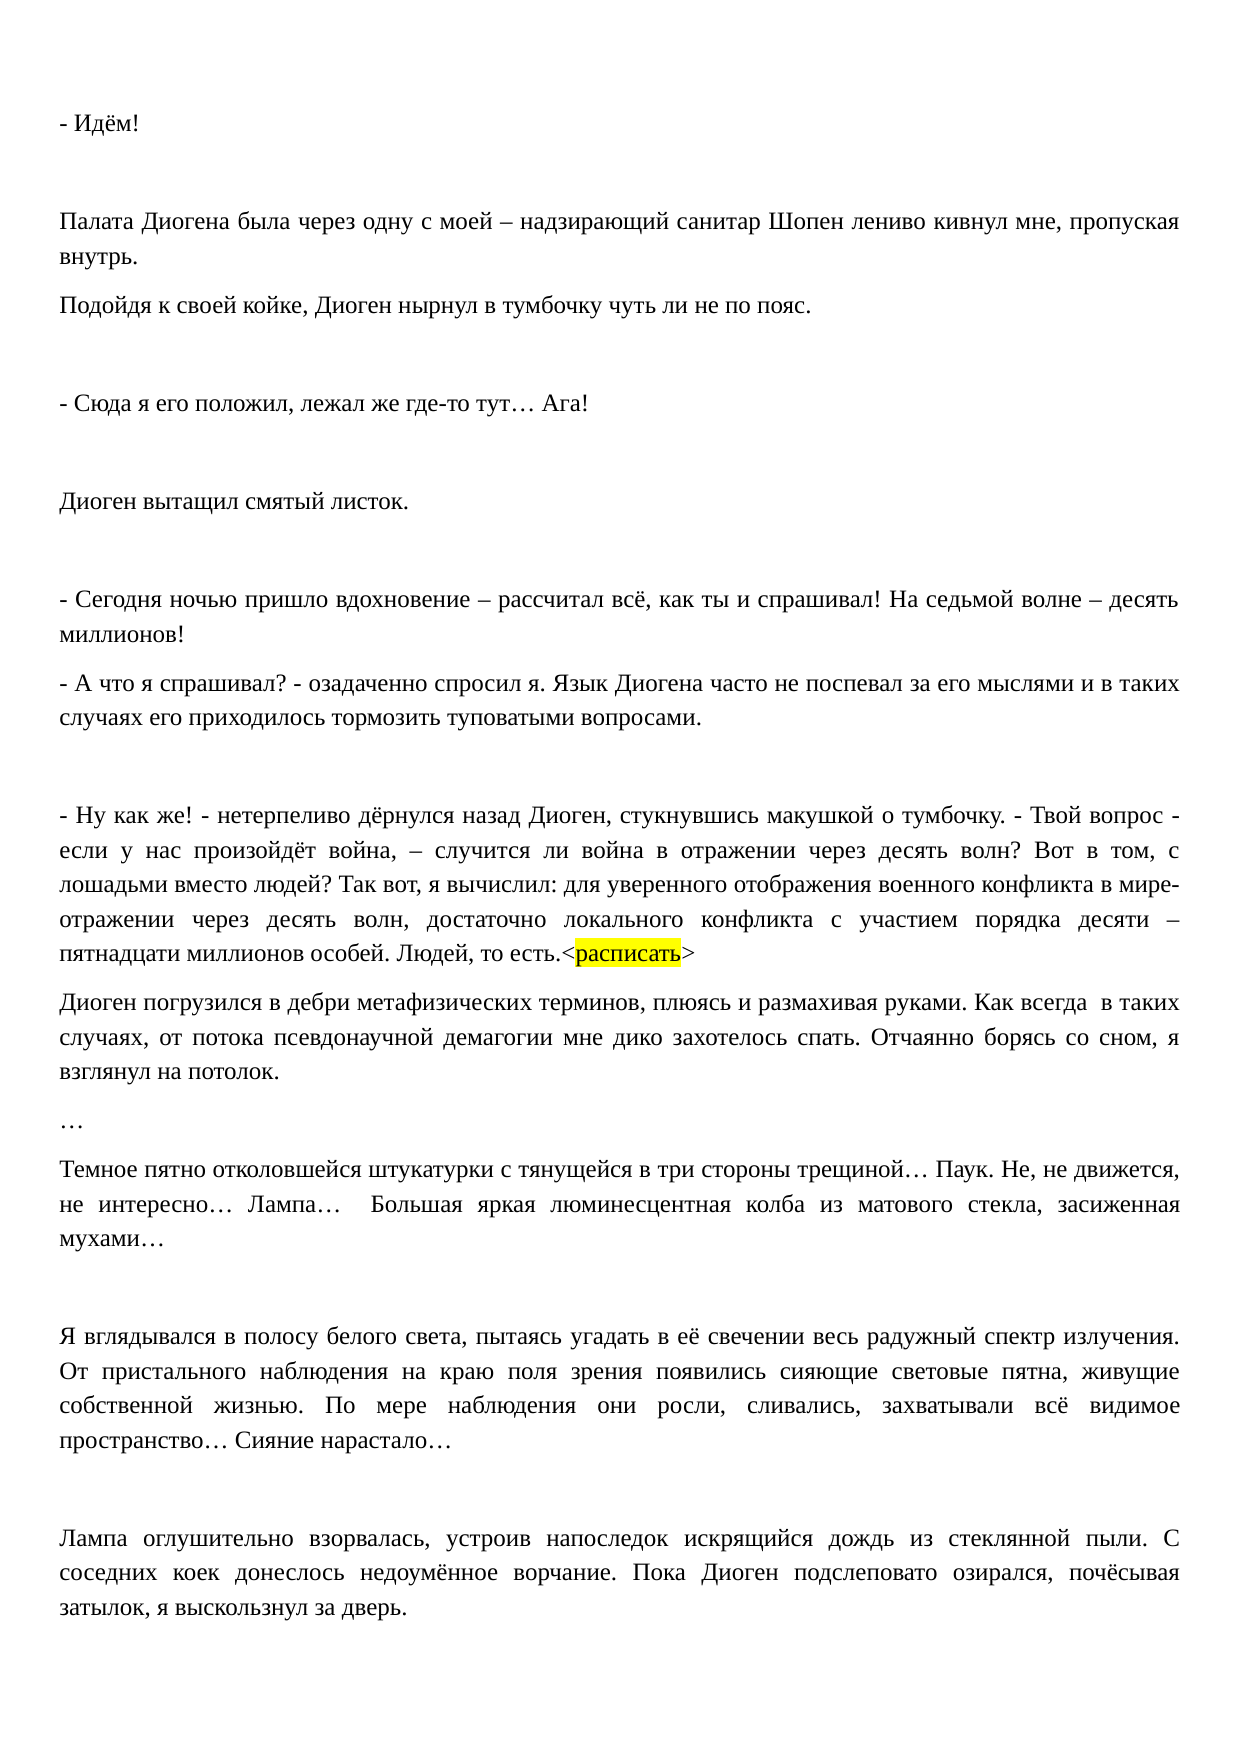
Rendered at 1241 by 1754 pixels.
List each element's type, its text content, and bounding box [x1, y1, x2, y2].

text Темное пятно отколовшейся штукатурки с тянущейся в три стороны трещиной… Паук. Не, не движется, не интересно… Лампа… Большая яркая люминесцентная колба из матового стекла, засиженная мухами… [59, 1154, 1181, 1252]
text - Сегодня ночью пришло вдохновение – рассчитал всё, как ты и спрашивал! На седьмой волне – десять миллионов! [59, 584, 1181, 647]
text Диоген погрузился в дебри метафизических терминов, плюясь и размахивая руками. Как всегда в таких случаях, от потока псевдонаучной демагогии мне дико захотелось спать. Отчаянно борясь со сном, я взглянул на потолок. [59, 987, 1181, 1085]
text - Идём! [59, 108, 1181, 137]
text Палата Диогена была через одну с моей – надзирающий санитар Шопен лениво кивнул мне, пропуская внутрь. [59, 206, 1181, 269]
text Лампа оглушительно взорвалась, устроив напоследок искрящийся дождь из стеклянной пыли. С соседних коек донеслось недоумённое ворчание. Пока Диоген подслеповато озирался, почёсывая затылок, я выскользнул за дверь. [59, 1523, 1181, 1621]
text Диоген вытащил смятый листок. [59, 486, 1181, 515]
text Подойдя к своей койке, Диоген нырнул в тумбочку чуть ли не по пояс. [59, 290, 1181, 318]
text - Сюда я его положил, лежал же где-то тут… Ага! [59, 388, 1181, 417]
text - А что я спрашивал? - озадаченно спросил я. Язык Диогена часто не поспевал за его мыслями и в таких случаях его приходилось тормозить туповатыми вопросами. [59, 668, 1181, 731]
text … [59, 1105, 1181, 1134]
text - Ну как же! - нетерпеливо дёрнулся назад Диоген, стукнувшись макушкой о тумбочку. - Твой вопрос - если у нас произойдёт война, – случится ли война в отражении через десять волн? Вот в том, с лошадьми вместо людей? Так вот, я вычислил: для уверенного отображения военного конфликта в мире-отражении через десять волн, достаточно локального конфликта с участием порядка десяти – пятнадцати миллионов особей. Людей, то есть.<расписать> [59, 800, 1181, 967]
text Я вглядывался в полосу белого света, пытаясь угадать в её свечении весь радужный спектр излучения. От пристального наблюдения на краю поля зрения появились сияющие световые пятна, живущие собственной жизнью. По мере наблюдения они росли, сливались, захватывали всё видимое пространство… Сияние нарастало… [59, 1321, 1181, 1454]
